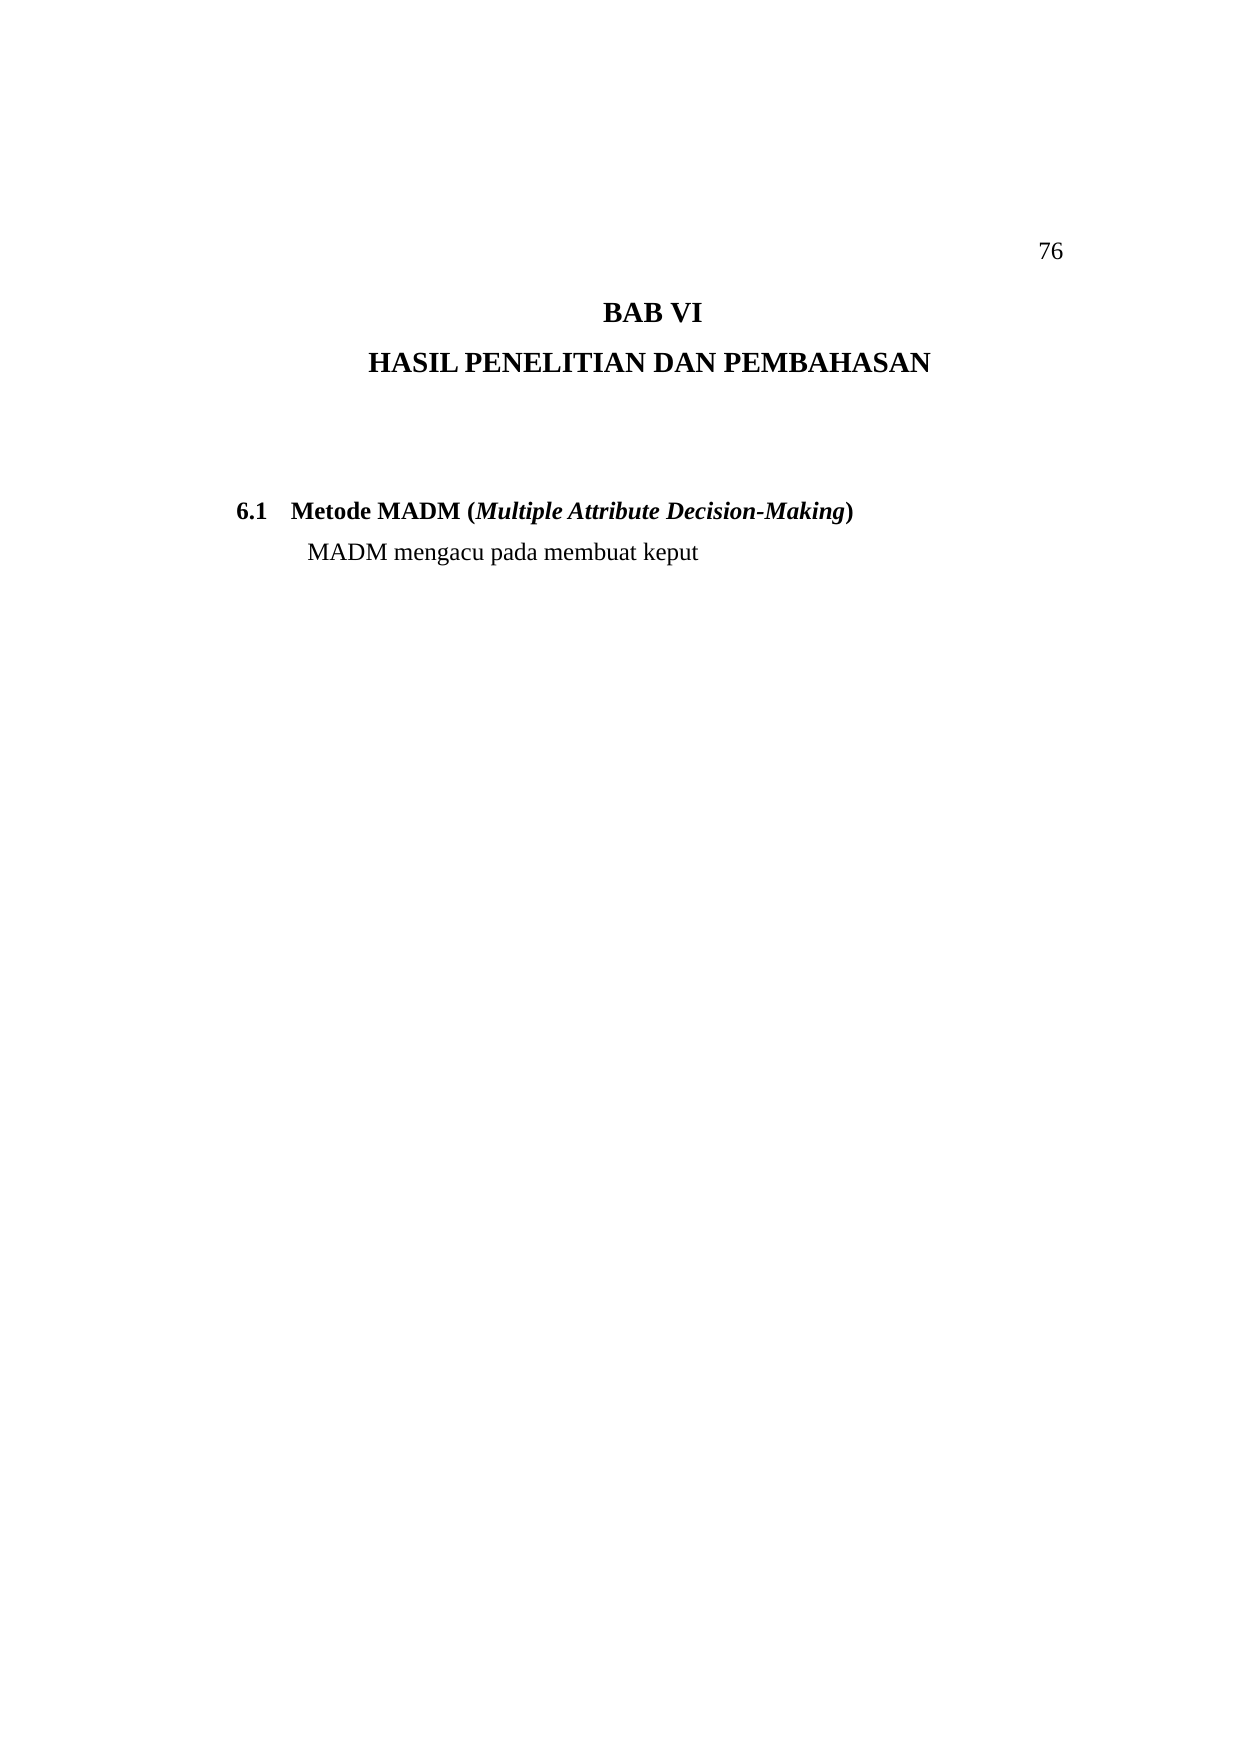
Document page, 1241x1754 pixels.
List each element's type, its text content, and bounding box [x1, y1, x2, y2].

text MADM mengacu pada membuat keput [236, 537, 1063, 565]
subtitle Metode MADM (Multiple Attribute Decision-Making) [236, 496, 1063, 525]
subtitle Bab VI HASIL PENELITIAN DAN PEMBAHASAN [236, 295, 1063, 379]
